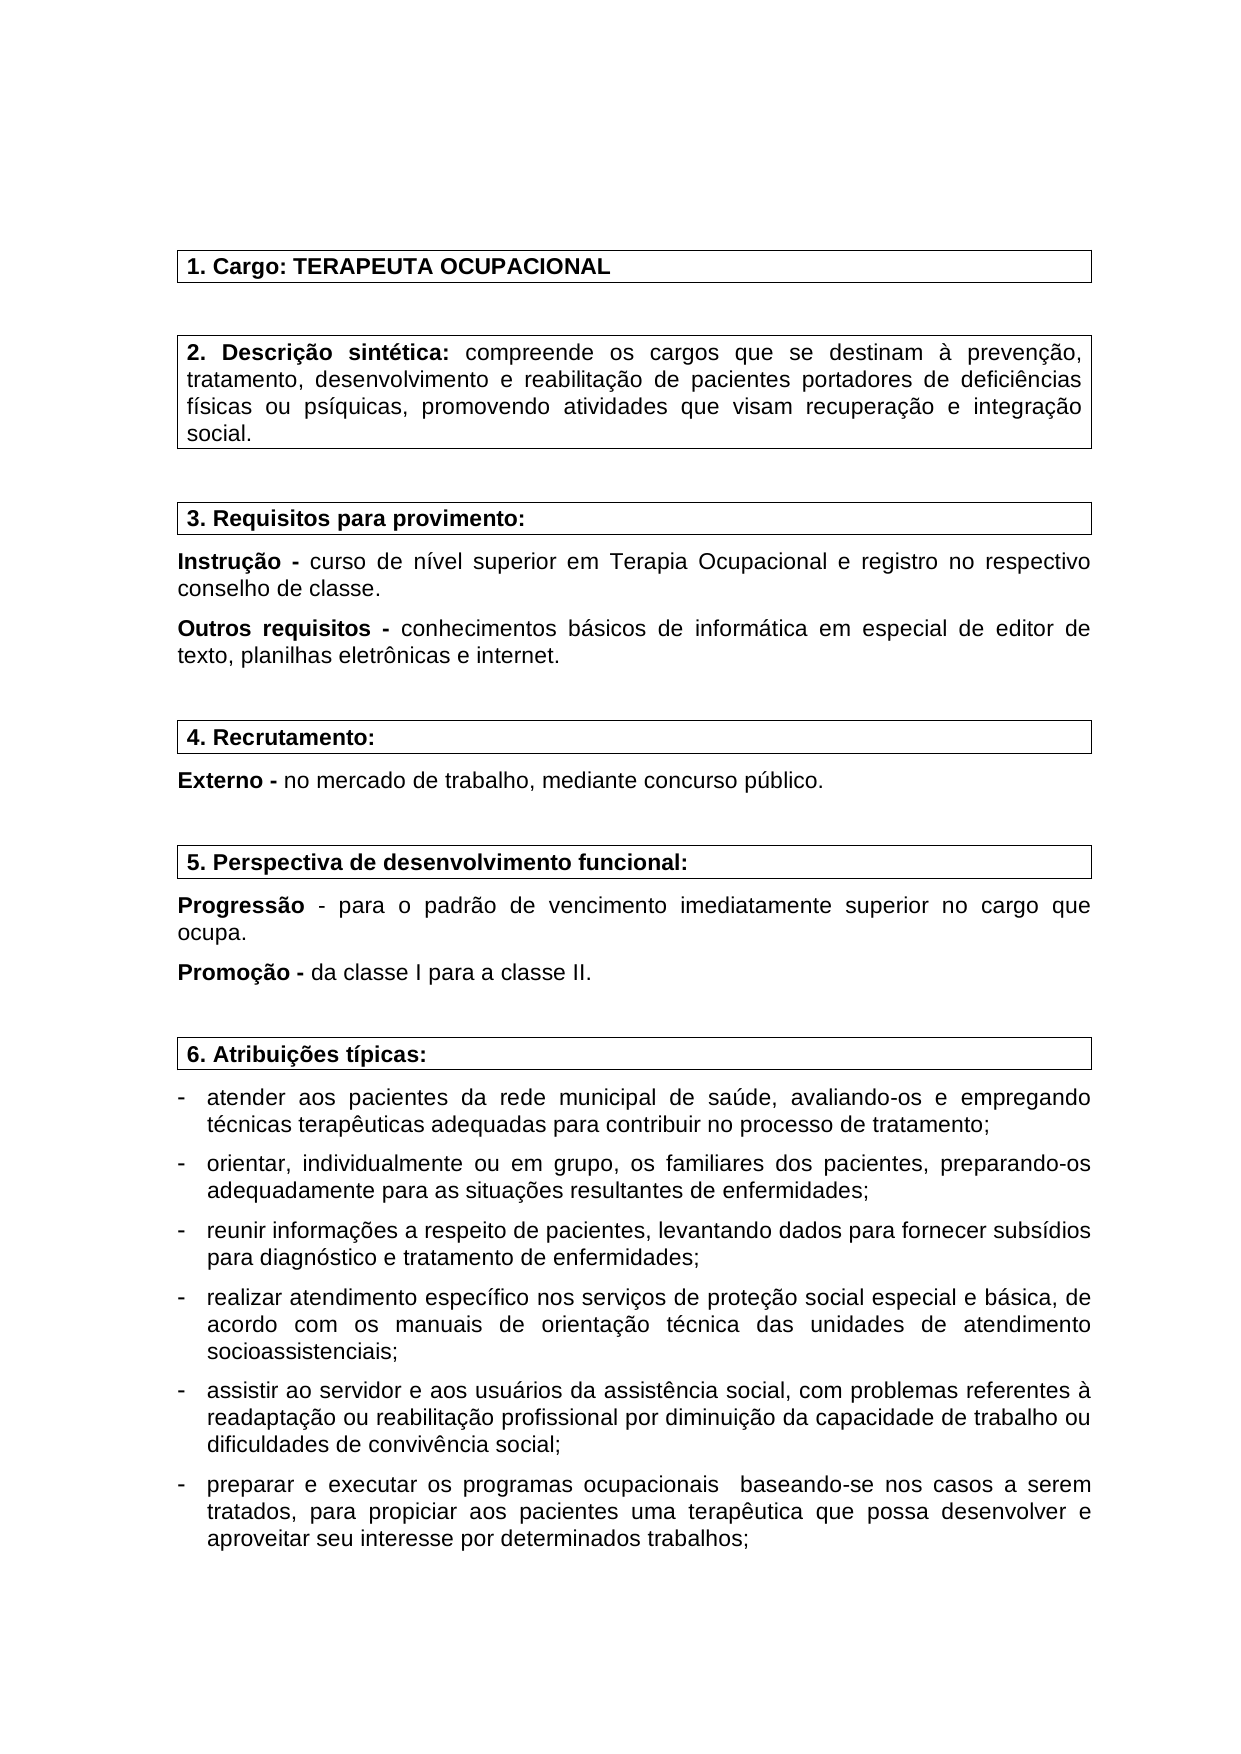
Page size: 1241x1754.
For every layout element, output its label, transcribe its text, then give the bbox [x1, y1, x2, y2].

text 4. Recrutamento: [178, 721, 1091, 753]
list realizar atendimento específico nos serviços de proteção social especial e básica, de acordo com os manuais de orientação técnica das unidades de atendimento socioassistenciais; [177, 1283, 1092, 1364]
list orientar, individualmente ou em grupo, os familiares dos pacientes, preparando-os adequadamente para as situações resultantes de enfermidades; [177, 1149, 1092, 1204]
text 6. Atribuições típicas: [178, 1038, 1091, 1069]
text Outros requisitos - conhecimentos básicos de informática em especial de editor de texto, planilhas eletrônicas e internet. [177, 614, 1092, 668]
text 2. Descrição sintética: compreende os cargos que se destinam à prevenção, tratamento, desenvolvimento e reabilitação de pacientes portadores de deficiências físicas ou psíquicas, promovendo atividades que visam recuperação e integração social. [178, 336, 1091, 448]
text Progressão - para o padrão de vencimento imediatamente superior no cargo que ocupa. [177, 891, 1092, 945]
text Promoção - da classe I para a classe II. [177, 958, 1092, 985]
list atender aos pacientes da rede municipal de saúde, avaliando-os e empregando técnicas terapêuticas adequadas para contribuir no processo de tratamento; [177, 1083, 1092, 1137]
text Externo - no mercado de trabalho, mediante concurso público. [177, 766, 1092, 793]
text Instrução - curso de nível superior em Terapia Ocupacional e registro no respectivo conselho de classe. [177, 547, 1092, 602]
list reunir informações a respeito de pacientes, levantando dados para fornecer subsídios para diagnóstico e tratamento de enfermidades; [177, 1216, 1092, 1270]
text 1. Cargo: TERAPEUTA OCUPACIONAL [178, 251, 1091, 282]
list preparar e executar os programas ocupacionais baseando-se nos casos a serem tratados, para propiciar aos pacientes uma terapêutica que possa desenvolver e aproveitar seu interesse por determinados trabalhos; [177, 1470, 1092, 1552]
text 3. Requisitos para provimento: [178, 503, 1091, 534]
text 5. Perspectiva de desenvolvimento funcional: [178, 846, 1091, 878]
list assistir ao servidor e aos usuários da assistência social, com problemas referentes à readaptação ou reabilitação profissional por diminuição da capacidade de trabalho ou dificuldades de convivência social; [177, 1377, 1092, 1458]
